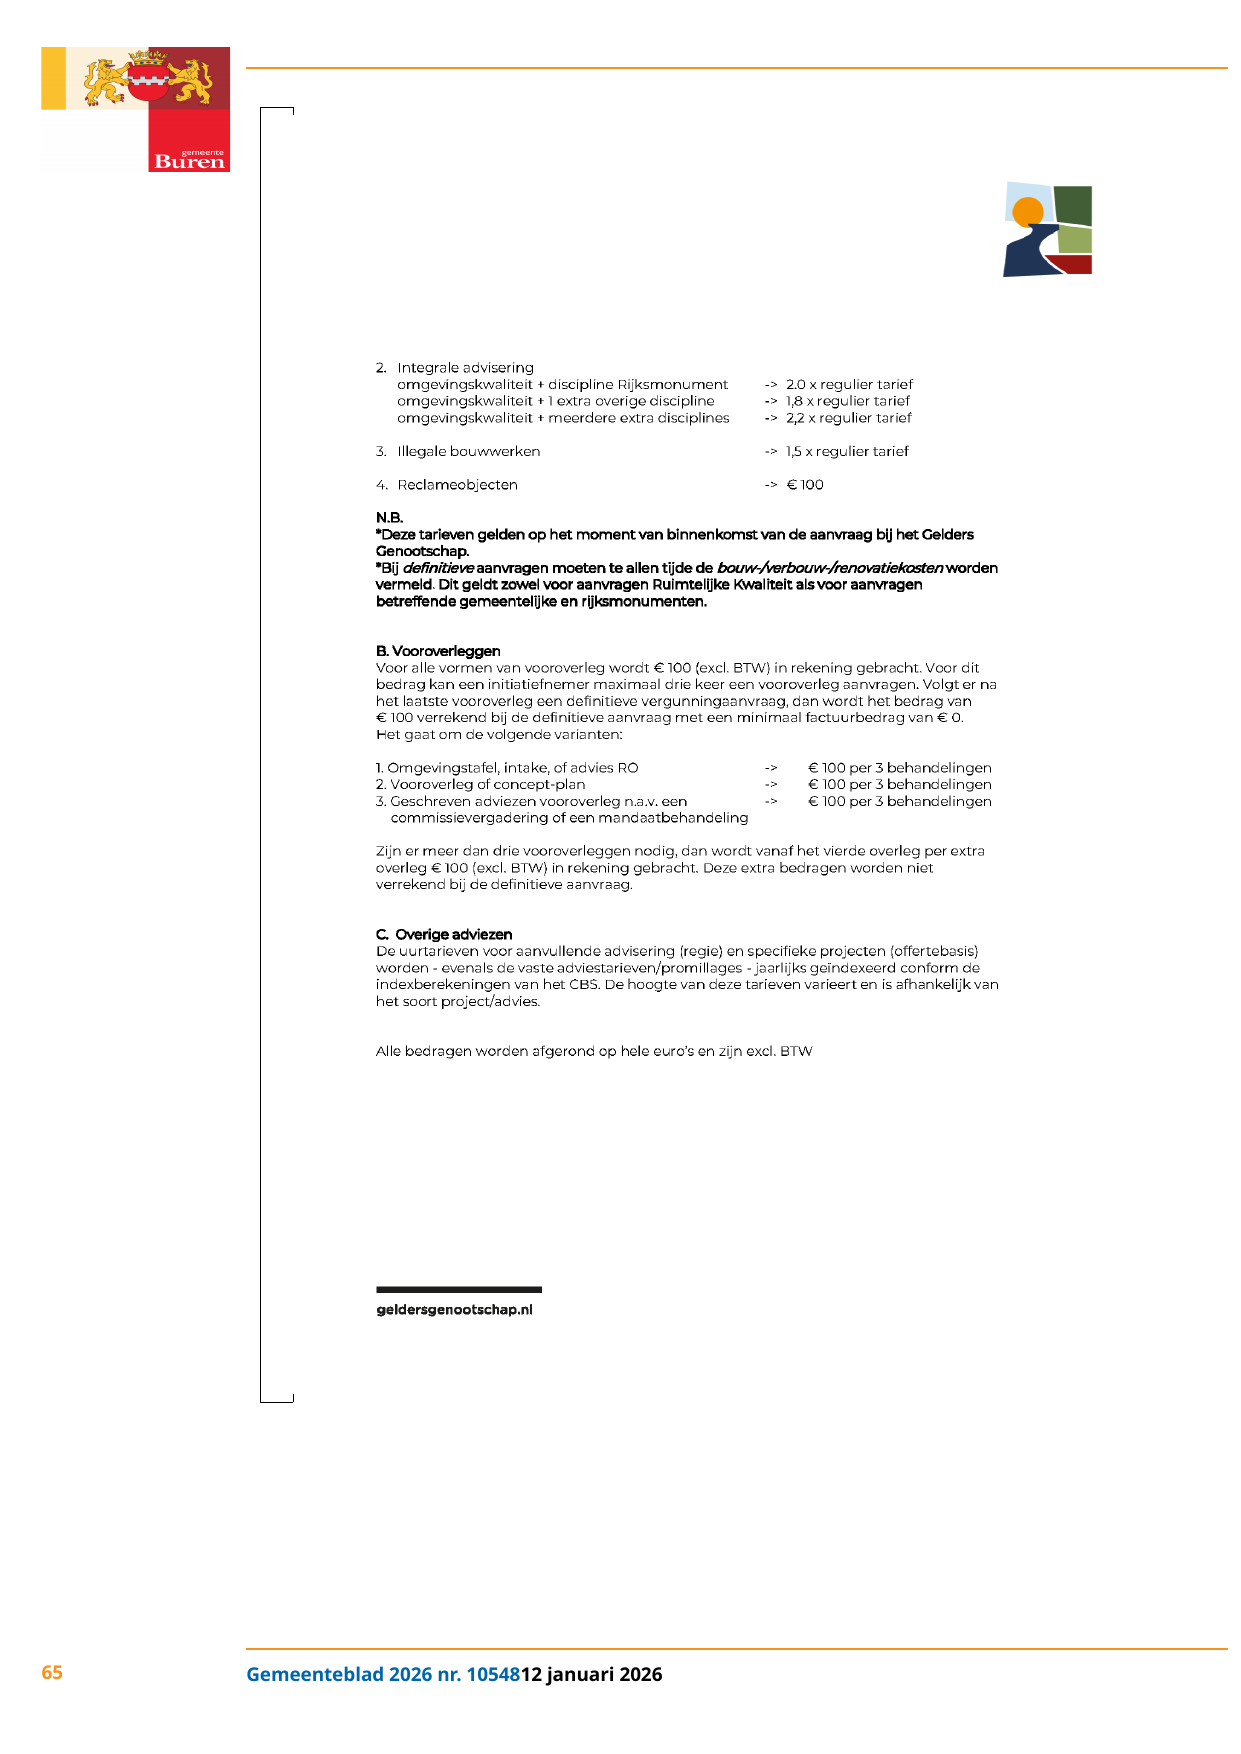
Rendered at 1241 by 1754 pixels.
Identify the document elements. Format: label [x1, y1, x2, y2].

picture [268, 115, 1173, 1394]
picture [41, 47, 231, 172]
